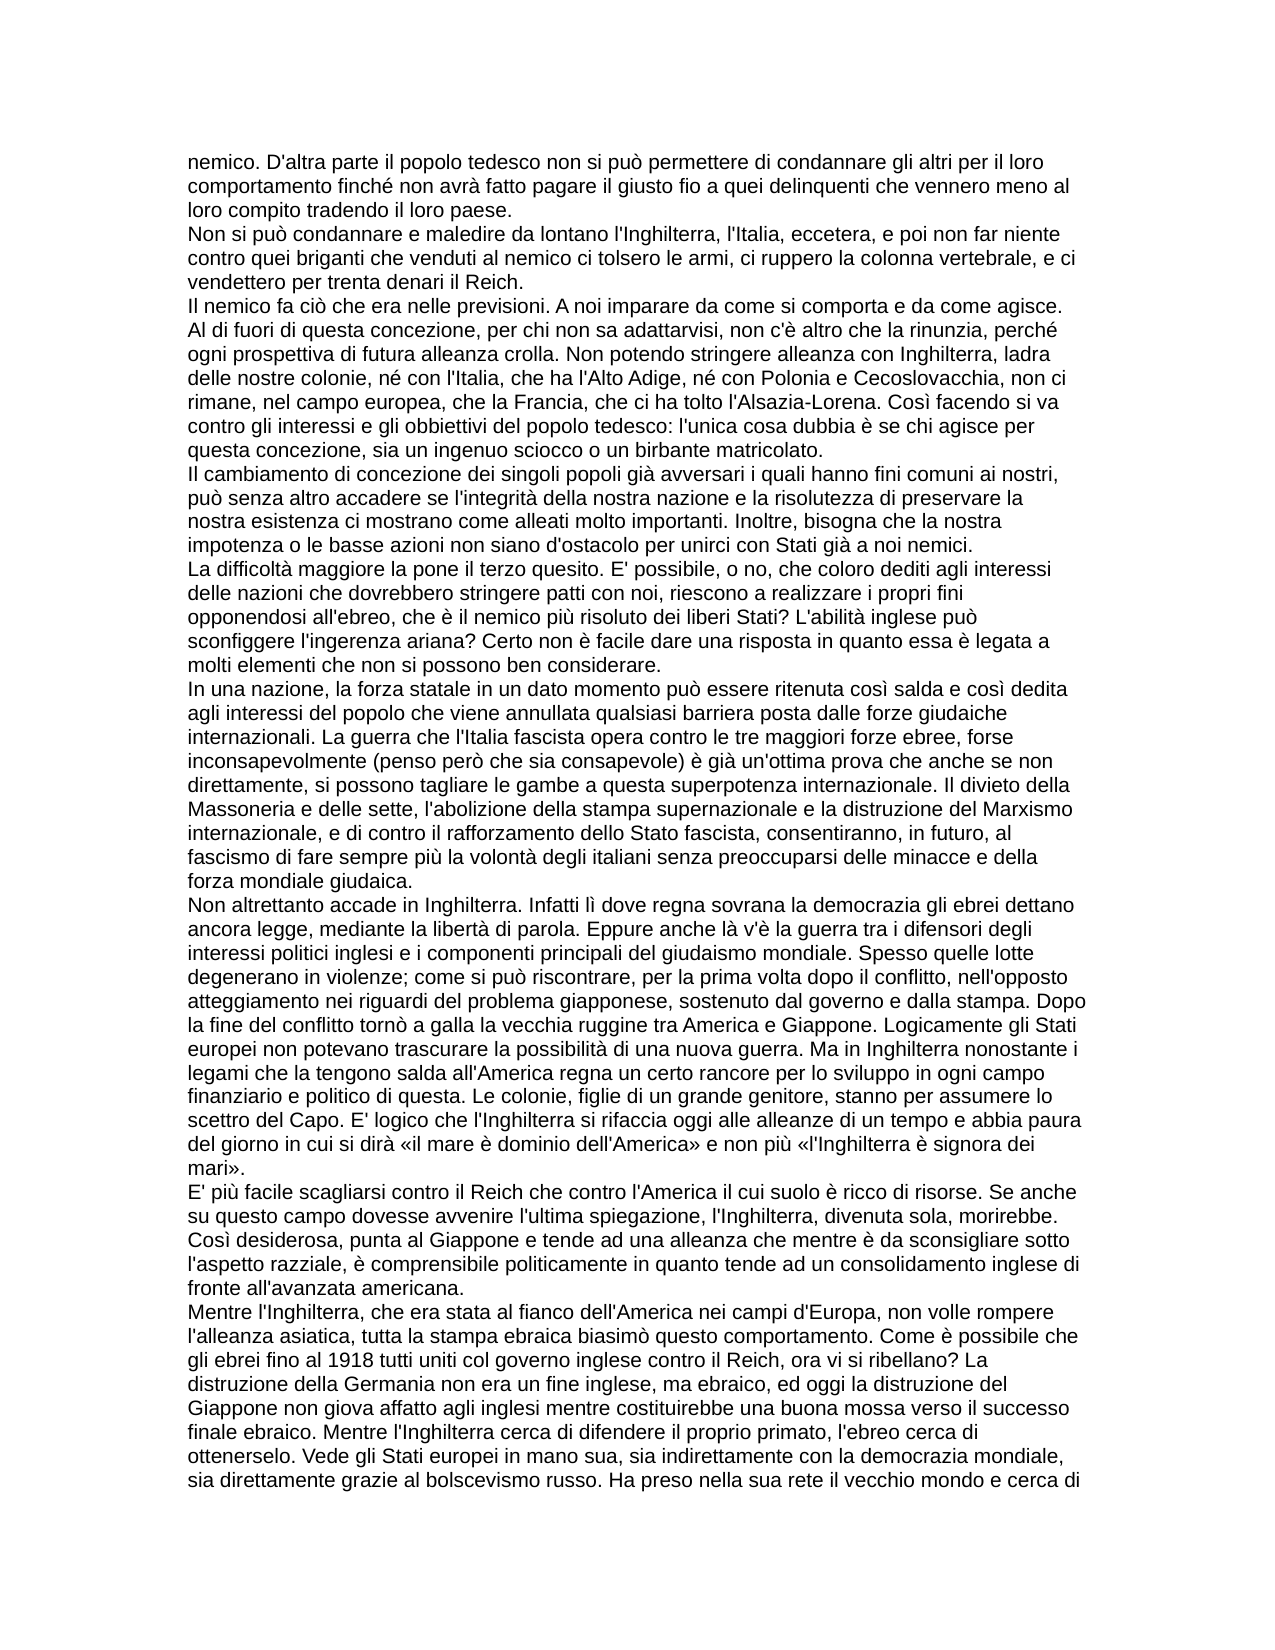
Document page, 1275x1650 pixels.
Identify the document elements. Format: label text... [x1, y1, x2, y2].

text Non altrettanto accade in Inghilterra. Infatti lì dove regna sovrana la democrazia gli ebrei dettano ancora legge, mediante la libertà di parola. Eppure anche là v'è la guerra tra i difensori degli interessi politici inglesi e i componenti principali del giudaismo mondiale. Spesso quelle lotte degenerano in violenze; come si può riscontrare, per la prima volta dopo il conflitto, nell'opposto atteggiamento nei riguardi del problema giapponese, sostenuto dal governo e dalla stampa. Dopo la fine del conflitto tornò a galla la vecchia ruggine tra America e Giappone. Logicamente gli Stati europei non potevano trascurare la possibilità di una nuova guerra. Ma in Inghilterra nonostante i legami che la tengono salda all'America regna un certo rancore per lo sviluppo in ogni campo finanziario e politico di questa. Le colonie, figlie di un grande genitore, stanno per assumere lo scettro del Capo. E' logico che l'Inghilterra si rifaccia oggi alle alleanze di un tempo e abbia paura del giorno in cui si dirà «il mare è dominio dell'America» e non più «l'Inghilterra è signora dei mari». [187, 893, 1087, 1180]
text Mentre l'Inghilterra, che era stata al fianco dell'America nei campi d'Europa, non volle rompere l'alleanza asiatica, tutta la stampa ebraica biasimò questo comportamento. Come è possibile che gli ebrei fino al 1918 tutti uniti col governo inglese contro il Reich, ora vi si ribellano? La distruzione della Germania non era un fine inglese, ma ebraico, ed oggi la distruzione del Giappone non giova affatto agli inglesi mentre costituirebbe una buona mossa verso il successo finale ebraico. Mentre l'Inghilterra cerca di difendere il proprio primato, l'ebreo cerca di ottenerselo. Vede gli Stati europei in mano sua, sia indirettamente con la democrazia mondiale, sia direttamente grazie al bolscevismo russo. Ha preso nella sua rete il vecchio mondo e cerca di [187, 1300, 1087, 1492]
text La difficoltà maggiore la pone il terzo quesito. E' possibile, o no, che coloro dediti agli interessi delle nazioni che dovrebbero stringere patti con noi, riescono a realizzare i propri fini opponendosi all'ebreo, che è il nemico più risoluto dei liberi Stati? L'abilità inglese può sconfiggere l'ingerenza ariana? Certo non è facile dare una risposta in quanto essa è legata a molti elementi che non si possono ben considerare. [187, 557, 1087, 677]
text Al di fuori di questa concezione, per chi non sa adattarvisi, non c'è altro che la rinunzia, perché ogni prospettiva di futura alleanza crolla. Non potendo stringere alleanza con Inghilterra, ladra delle nostre colonie, né con l'Italia, che ha l'Alto Adige, né con Polonia e Cecoslovacchia, non ci rimane, nel campo europea, che la Francia, che ci ha tolto l'Alsazia-Lorena. Così facendo si va contro gli interessi e gli obbiettivi del popolo tedesco: l'unica cosa dubbia è se chi agisce per questa concezione, sia un ingenuo sciocco o un birbante matricolato. [187, 318, 1087, 461]
text Il cambiamento di concezione dei singoli popoli già avversari i quali hanno fini comuni ai nostri, può senza altro accadere se l'integrità della nostra nazione e la risolutezza di preservare la nostra esistenza ci mostrano come alleati molto importanti. Inoltre, bisogna che la nostra impotenza o le basse azioni non siano d'ostacolo per unirci con Stati già a noi nemici. [187, 461, 1087, 557]
text nemico. D'altra parte il popolo tedesco non si può permettere di condannare gli altri per il loro comportamento finché non avrà fatto pagare il giusto fio a quei delinquenti che vennero meno al loro compito tradendo il loro paese. [187, 150, 1087, 222]
text E' più facile scagliarsi contro il Reich che contro l'America il cui suolo è ricco di risorse. Se anche su questo campo dovesse avvenire l'ultima spiegazione, l'Inghilterra, divenuta sola, morirebbe. Così desiderosa, punta al Giappone e tende ad una alleanza che mentre è da sconsigliare sotto l'aspetto razziale, è comprensibile politicamente in quanto tende ad un consolidamento inglese di fronte all'avanzata americana. [187, 1180, 1087, 1300]
text Il nemico fa ciò che era nelle previsioni. A noi imparare da come si comporta e da come agisce. [187, 294, 1087, 318]
text In una nazione, la forza statale in un dato momento può essere ritenuta così salda e così dedita agli interessi del popolo che viene annullata qualsiasi barriera posta dalle forze giudaiche internazionali. La guerra che l'Italia fascista opera contro le tre maggiori forze ebree, forse inconsapevolmente (penso però che sia consapevole) è già un'ottima prova che anche se non direttamente, si possono tagliare le gambe a questa superpotenza internazionale. Il divieto della Massoneria e delle sette, l'abolizione della stampa supernazionale e la distruzione del Marxismo internazionale, e di contro il rafforzamento dello Stato fascista, consentiranno, in futuro, al fascismo di fare sempre più la volontà degli italiani senza preoccuparsi delle minacce e della forza mondiale giudaica. [187, 677, 1087, 893]
text Non si può condannare e maledire da lontano l'Inghilterra, l'Italia, eccetera, e poi non far niente contro quei briganti che venduti al nemico ci tolsero le armi, ci ruppero la colonna vertebrale, e ci vendettero per trenta denari il Reich. [187, 222, 1087, 294]
